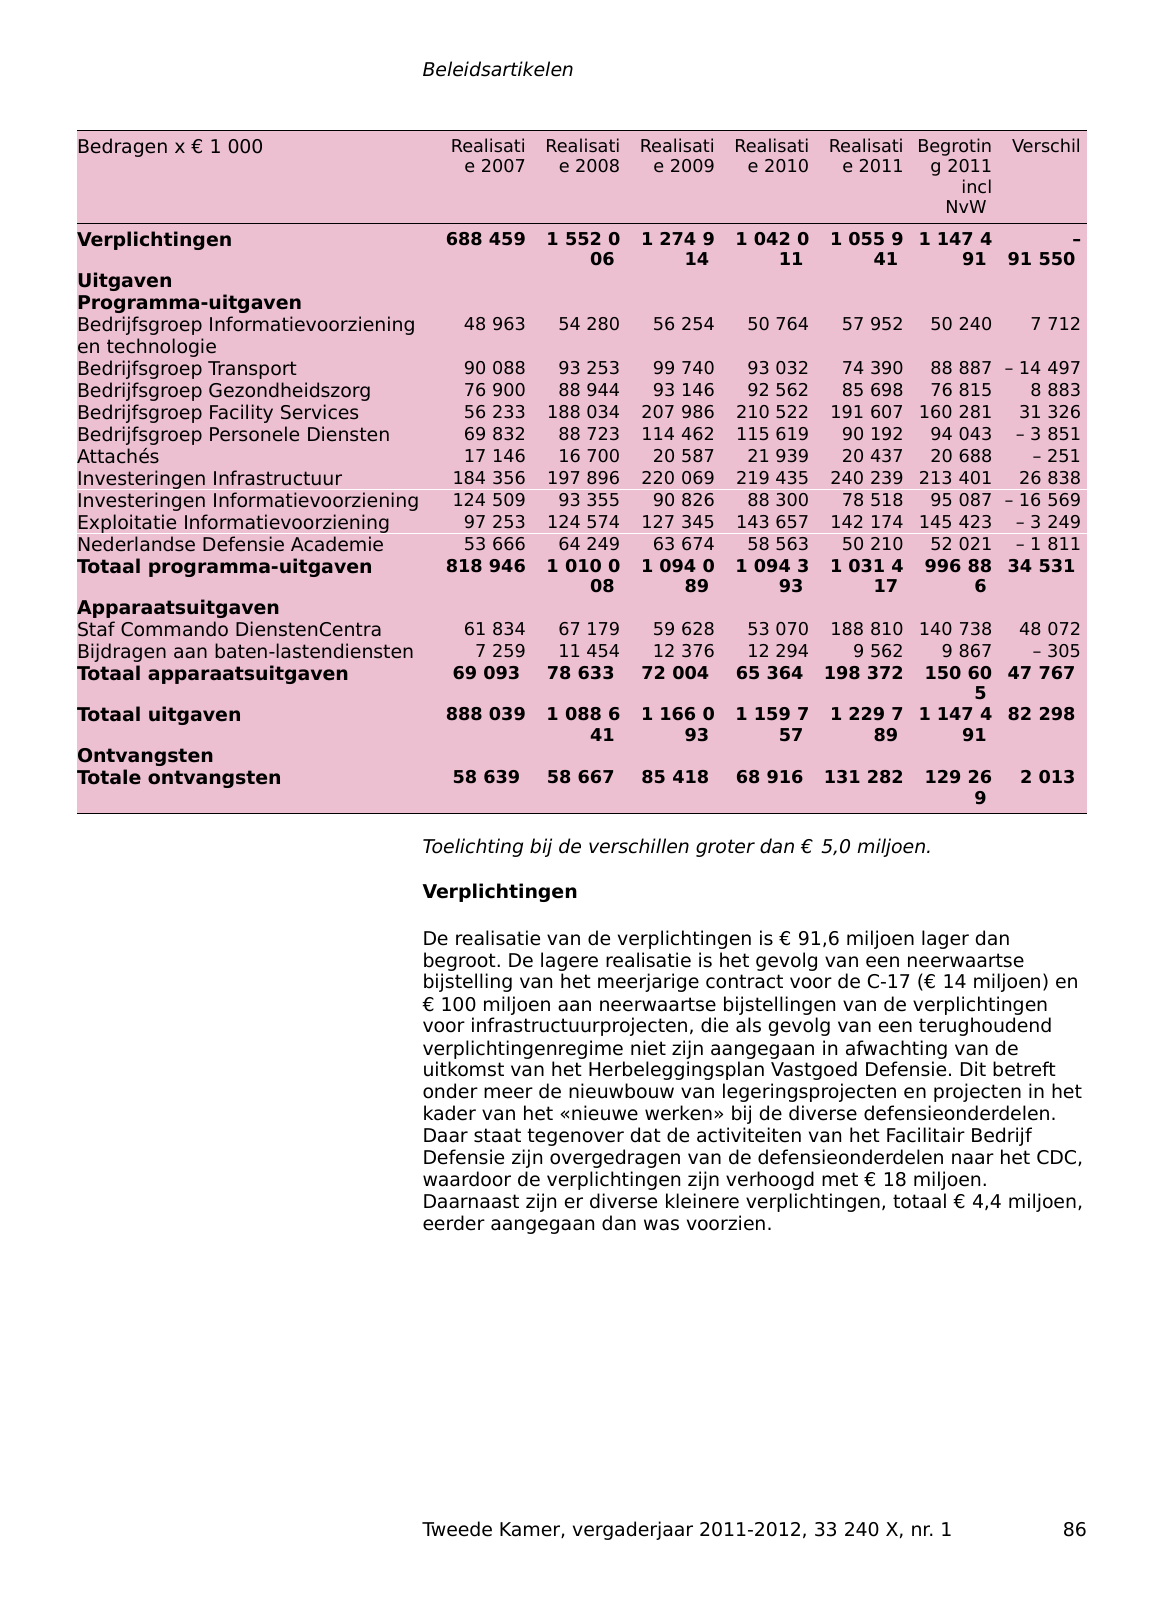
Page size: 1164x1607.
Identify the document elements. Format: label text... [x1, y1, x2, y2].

table_cell [437, 745, 531, 767]
table_cell 26 838 [998, 468, 1087, 489]
table_cell 9 867 [909, 641, 998, 663]
table_cell 90 192 [815, 424, 909, 446]
table_cell 7 712 [998, 314, 1087, 358]
table_cell 88 944 [531, 380, 626, 402]
table_header Verschil [998, 131, 1087, 223]
table_cell Staf Commando DienstenCentra [77, 619, 437, 641]
table_cell 188 810 [815, 619, 909, 641]
table_cell 124 509 [437, 490, 531, 512]
table_cell 213 401 [909, 468, 998, 489]
table_cell 127 345 [626, 512, 720, 533]
table_cell 191 607 [815, 402, 909, 424]
table_cell 54 280 [531, 314, 626, 358]
table_cell Totaal apparaatsuitgaven [77, 663, 437, 704]
table_cell 210 522 [720, 402, 815, 424]
table_cell [998, 597, 1087, 619]
table_cell 888 039 [437, 704, 531, 745]
table_cell 688 459 [437, 224, 531, 270]
table_cell [626, 745, 720, 767]
table_cell – 3 851 [998, 424, 1087, 446]
table_cell [531, 745, 626, 767]
table_cell 34 531 [998, 556, 1087, 597]
table_cell 74 390 [815, 358, 909, 380]
table_cell 93 355 [531, 490, 626, 512]
table_cell [909, 270, 998, 292]
table_cell [531, 597, 626, 619]
table_cell 996 886 [909, 556, 998, 597]
table_cell 20 688 [909, 446, 998, 468]
table_cell [815, 745, 909, 767]
table_cell Nederlandse Defensie Academie [77, 534, 437, 556]
table_cell 1 229 789 [815, 704, 909, 745]
table_cell Exploitatie Informatievoorziening [77, 512, 437, 533]
table_cell 88 300 [720, 490, 815, 512]
table_cell [815, 597, 909, 619]
table_cell 78 633 [531, 663, 626, 704]
table_cell 197 896 [531, 468, 626, 489]
table_cell 58 563 [720, 534, 815, 556]
table_cell 7 259 [437, 641, 531, 663]
table_cell 48 072 [998, 619, 1087, 641]
table_cell – 251 [998, 446, 1087, 468]
table_cell 58 667 [531, 767, 626, 813]
table_cell 69 093 [437, 663, 531, 704]
table_cell 20 587 [626, 446, 720, 468]
table_cell 8 883 [998, 380, 1087, 402]
table_cell 1 159 757 [720, 704, 815, 745]
table_cell 1 094 393 [720, 556, 815, 597]
table_cell Uitgaven [77, 270, 437, 292]
table_cell [998, 270, 1087, 292]
table_cell 63 674 [626, 534, 720, 556]
table_header Realisatie 2007 [437, 131, 531, 223]
table_cell 160 281 [909, 402, 998, 424]
table_cell 16 700 [531, 446, 626, 468]
table_cell 58 639 [437, 767, 531, 813]
table_cell 818 946 [437, 556, 531, 597]
table_cell 188 034 [531, 402, 626, 424]
table_cell 57 952 [815, 314, 909, 358]
table_header Realisatie 2008 [531, 131, 626, 223]
table_cell 93 146 [626, 380, 720, 402]
table_header Realisatie 2009 [626, 131, 720, 223]
table_cell 220 069 [626, 468, 720, 489]
table_cell 93 032 [720, 358, 815, 380]
table_cell 68 916 [720, 767, 815, 813]
table_cell [909, 292, 998, 314]
table_cell 52 021 [909, 534, 998, 556]
text Toelichting bij de verschillen groter dan € 5,0 miljoen. [422, 836, 1087, 858]
table_cell 145 423 [909, 512, 998, 533]
table_cell Bedrijfsgroep Facility Services [77, 402, 437, 424]
table_cell 50 210 [815, 534, 909, 556]
table_cell – 1 811 [998, 534, 1087, 556]
table_cell 219 435 [720, 468, 815, 489]
table_cell 65 364 [720, 663, 815, 704]
table_cell 1 552 006 [531, 224, 626, 270]
table_cell [909, 597, 998, 619]
table_cell 85 418 [626, 767, 720, 813]
table_cell [815, 292, 909, 314]
table_cell 94 043 [909, 424, 998, 446]
subtitle Verplichtingen [422, 881, 1087, 902]
table_cell [626, 292, 720, 314]
table_cell [720, 597, 815, 619]
table_cell – 14 497 [998, 358, 1087, 380]
table_cell [437, 597, 531, 619]
table_cell 99 740 [626, 358, 720, 380]
table_cell Investeringen Infrastructuur [77, 468, 437, 489]
table_cell 97 253 [437, 512, 531, 533]
table_cell Bijdragen aan baten-lastendiensten [77, 641, 437, 663]
table_cell 240 239 [815, 468, 909, 489]
table_cell [815, 270, 909, 292]
table_cell 1 094 089 [626, 556, 720, 597]
table_cell 1 147 491 [909, 704, 998, 745]
table_cell Programma-uitgaven [77, 292, 437, 314]
table_header Realisatie 2010 [720, 131, 815, 223]
table_cell 1 031 417 [815, 556, 909, 597]
table_cell 11 454 [531, 641, 626, 663]
table_cell [909, 745, 998, 767]
table_cell Bedrijfsgroep Transport [77, 358, 437, 380]
table_cell 67 179 [531, 619, 626, 641]
table_cell [720, 292, 815, 314]
table_cell – 91 550 [998, 224, 1087, 270]
table_cell 76 815 [909, 380, 998, 402]
table_cell 20 437 [815, 446, 909, 468]
table_cell [998, 745, 1087, 767]
table_cell 131 282 [815, 767, 909, 813]
table_cell 95 087 [909, 490, 998, 512]
table_cell 69 832 [437, 424, 531, 446]
table_cell [437, 292, 531, 314]
table_header Realisatie 2011 [815, 131, 909, 223]
table_cell Bedrijfsgroep Informatievoorziening en technologie [77, 314, 437, 358]
table_cell [531, 292, 626, 314]
table_cell 53 666 [437, 534, 531, 556]
table_cell 140 738 [909, 619, 998, 641]
table_cell 17 146 [437, 446, 531, 468]
table_cell 1 147 491 [909, 224, 998, 270]
table_cell 76 900 [437, 380, 531, 402]
table_cell Totaal programma-uitgaven [77, 556, 437, 597]
table_cell 2 013 [998, 767, 1087, 813]
table_cell Bedrijfsgroep Gezondheidszorg [77, 380, 437, 402]
table_cell [720, 745, 815, 767]
table_cell 61 834 [437, 619, 531, 641]
table_cell 50 764 [720, 314, 815, 358]
table_cell Bedrijfsgroep Personele Diensten [77, 424, 437, 446]
table_cell 21 939 [720, 446, 815, 468]
table_cell 88 723 [531, 424, 626, 446]
table_cell 56 233 [437, 402, 531, 424]
table_cell 56 254 [626, 314, 720, 358]
table_cell [626, 270, 720, 292]
table_cell 1 055 941 [815, 224, 909, 270]
table_cell 12 294 [720, 641, 815, 663]
table_cell 12 376 [626, 641, 720, 663]
table_cell 47 767 [998, 663, 1087, 704]
table_cell 59 628 [626, 619, 720, 641]
table_cell [998, 292, 1087, 314]
table_cell 72 004 [626, 663, 720, 704]
table_cell 115 619 [720, 424, 815, 446]
table_cell 50 240 [909, 314, 998, 358]
table_cell [720, 270, 815, 292]
text De realisatie van de verplichtingen is € 91,6 miljoen lager dan begroot. De lagere realisatie is het gevolg van een neerwaartse bijstelling van het meerjarige contract voor de C-17 (€ 14 miljoen) en € 100 miljoen aan neerwaartse bijstellingen van de verplichtingen voor infrastructuurprojecten, die als gevolg van een terughoudend verplichtingenregime niet zijn aangegaan in afwachting van de uitkomst van het Herbeleggingsplan Vastgoed Defensie. Dit betreft onder meer de nieuwbouw van legeringsprojecten en projecten in het kader van het «nieuwe werken» bij de diverse defensieonderdelen. Daar staat tegenover dat de activiteiten van het Facilitair Bedrijf Defensie zijn overgedragen van de defensieonderdelen naar het CDC, waardoor de verplichtingen zijn verhoogd met € 18 miljoen. Daarnaast zijn er diverse kleinere verplichtingen, totaal € 4,4 miljoen, eerder aangegaan dan was voorzien. [422, 927, 1087, 1235]
table_cell 184 356 [437, 468, 531, 489]
table_cell 142 174 [815, 512, 909, 533]
table_cell Totale ontvangsten [77, 767, 437, 813]
table_cell [531, 270, 626, 292]
table_cell 78 518 [815, 490, 909, 512]
table_cell 53 070 [720, 619, 815, 641]
table_cell 129 269 [909, 767, 998, 813]
table_cell 88 887 [909, 358, 998, 380]
table_cell 93 253 [531, 358, 626, 380]
table_cell Attachés [77, 446, 437, 468]
table_cell 31 326 [998, 402, 1087, 424]
table_cell 48 963 [437, 314, 531, 358]
table_cell 64 249 [531, 534, 626, 556]
table_cell Verplichtingen [77, 224, 437, 270]
table_cell [626, 597, 720, 619]
table_cell 85 698 [815, 380, 909, 402]
table_cell 82 298 [998, 704, 1087, 745]
table_header Begroting 2011 incl NvW [909, 131, 998, 223]
table_cell 1 166 093 [626, 704, 720, 745]
table_cell – 3 249 [998, 512, 1087, 533]
table_cell 1 088 641 [531, 704, 626, 745]
table_cell 198 372 [815, 663, 909, 704]
table_cell Apparaatsuitgaven [77, 597, 437, 619]
table_cell 90 088 [437, 358, 531, 380]
table_cell 90 826 [626, 490, 720, 512]
table_cell Investeringen Informatievoorziening [77, 490, 437, 512]
table_cell 124 574 [531, 512, 626, 533]
table_cell Totaal uitgaven [77, 704, 437, 745]
table_cell 92 562 [720, 380, 815, 402]
table_cell 143 657 [720, 512, 815, 533]
table_cell – 16 569 [998, 490, 1087, 512]
table_cell 1 042 011 [720, 224, 815, 270]
table_cell 150 605 [909, 663, 998, 704]
table_cell 1 274 914 [626, 224, 720, 270]
table_cell [437, 270, 531, 292]
table_cell Ontvangsten [77, 745, 437, 767]
table_cell 9 562 [815, 641, 909, 663]
table_cell – 305 [998, 641, 1087, 663]
table_cell 207 986 [626, 402, 720, 424]
table_cell 1 010 008 [531, 556, 626, 597]
table_cell 114 462 [626, 424, 720, 446]
table_header Bedragen x € 1 000 [77, 131, 437, 223]
